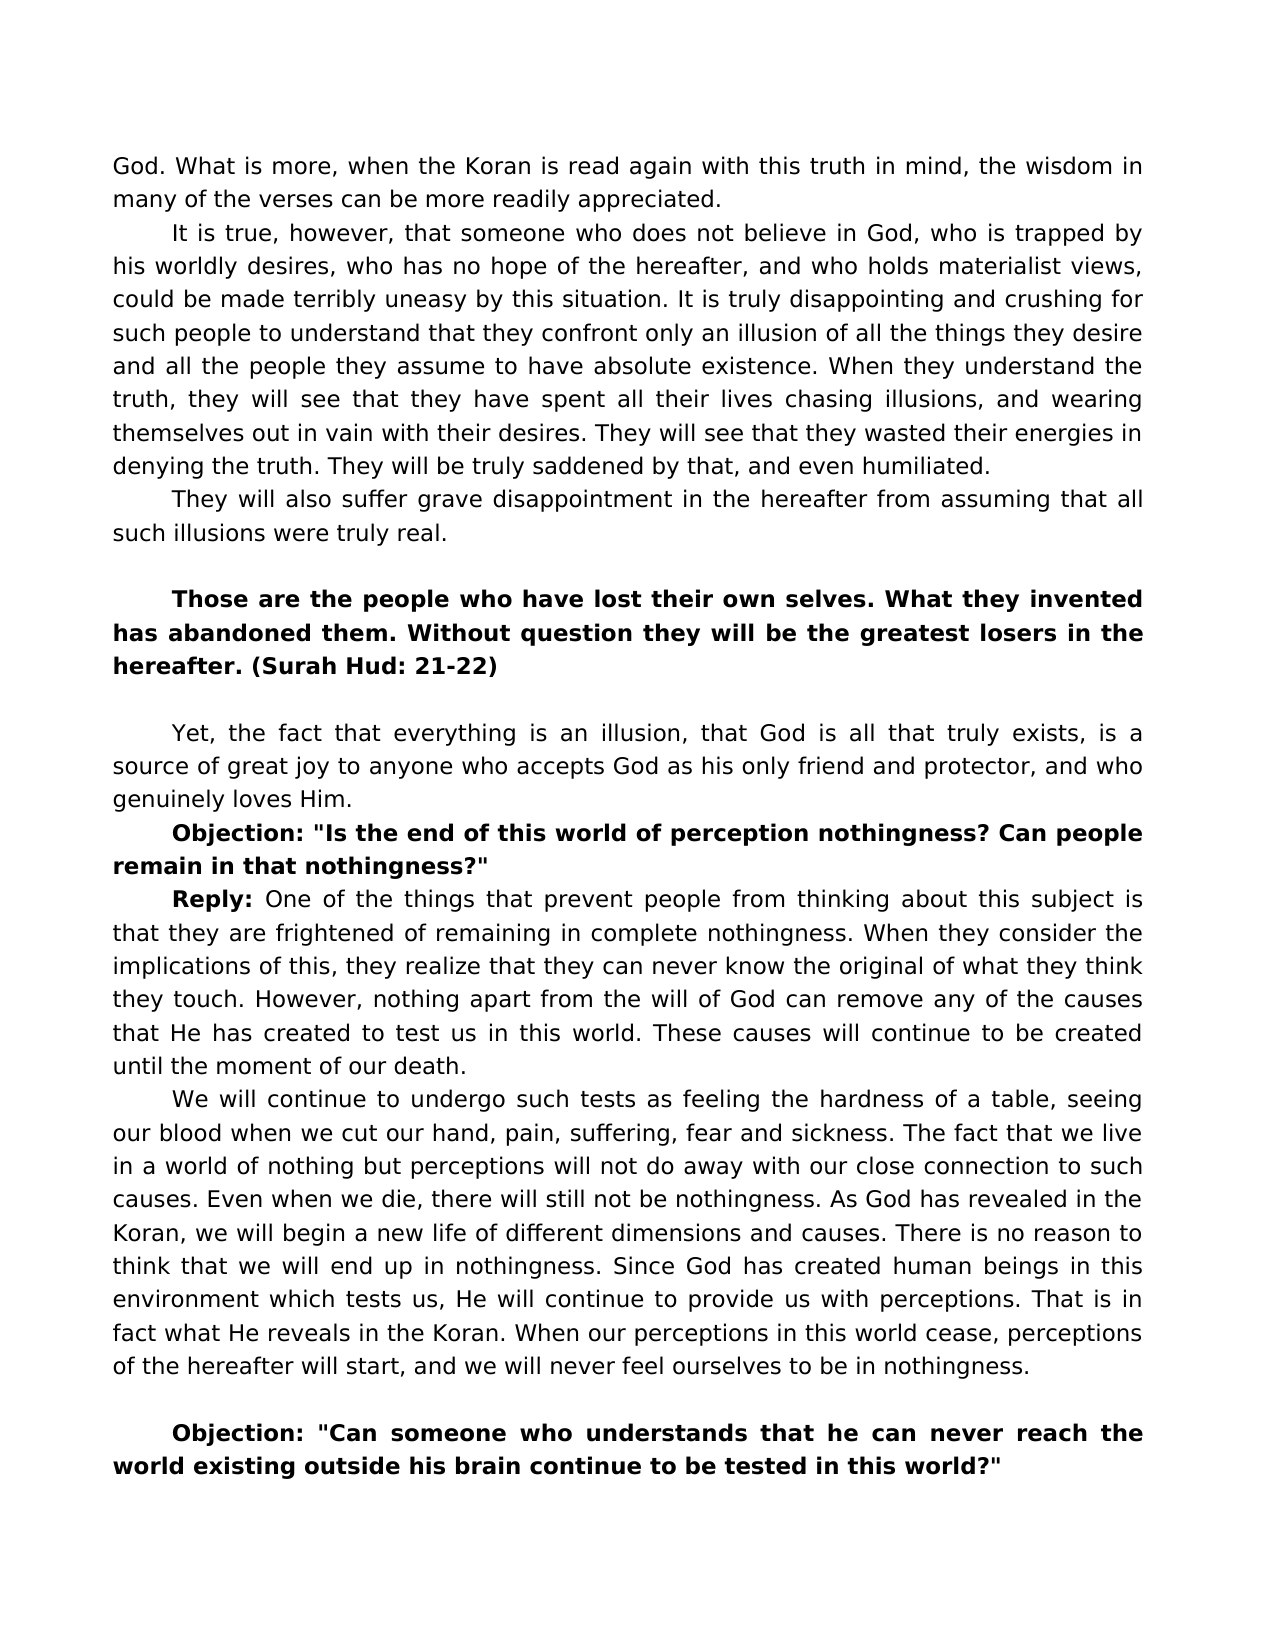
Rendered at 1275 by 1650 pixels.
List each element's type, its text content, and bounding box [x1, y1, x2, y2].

text Reply: One of the things that prevent people from thinking about this subject is that they are frightened of remaining in complete nothingness. When they consider the implications of this, they realize that they can never know the original of what they think they touch. However, nothing apart from the will of God can remove any of the causes that He has created to test us in this world. These causes will continue to be created until the moment of our death. [112, 881, 1145, 1081]
text They will also suffer grave disappointment in the hereafter from assuming that all such illusions were truly real. [112, 481, 1145, 548]
text We will continue to undergo such tests as feeling the hardness of a table, seeing our blood when we cut our hand, pain, suffering, fear and sickness. The fact that we live in a world of nothing but perceptions will not do away with our close connection to such causes. Even when we die, there will still not be nothingness. As God has revealed in the Koran, we will begin a new life of different dimensions and causes. There is no reason to think that we will end up in nothingness. Since God has created human beings in this environment which tests us, He will continue to provide us with perceptions. That is in fact what He reveals in the Koran. When our perceptions in this world cease, perceptions of the hereafter will start, and we will never feel ourselves to be in nothingness. [112, 1081, 1145, 1381]
text It is true, however, that someone who does not believe in God, who is trapped by his worldly desires, who has no hope of the hereafter, and who holds materialist views, could be made terribly uneasy by this situation. It is truly disappointing and crushing for such people to understand that they confront only an illusion of all the things they desire and all the people they assume to have absolute existence. When they understand the truth, they will see that they have spent all their lives chasing illusions, and wearing themselves out in vain with their desires. They will see that they wasted their energies in denying the truth. They will be truly saddened by that, and even humiliated. [112, 214, 1145, 481]
text Objection: "Can someone who understands that he can never reach the world existing outside his brain continue to be tested in this world?" [112, 1414, 1145, 1481]
text God. What is more, when the Koran is read again with this truth in mind, the wisdom in many of the verses can be more readily appreciated. [112, 148, 1145, 214]
text Those are the people who have lost their own selves. What they invented has abandoned them. Without question they will be the greatest losers in the hereafter. (Surah Hud: 21-22) [112, 581, 1145, 681]
text Yet, the fact that everything is an illusion, that God is all that truly exists, is a source of great joy to anyone who accepts God as his only friend and protector, and who genuinely loves Him. [112, 714, 1145, 814]
text Objection: "Is the end of this world of perception nothingness? Can people remain in that nothingness?" [112, 814, 1145, 881]
